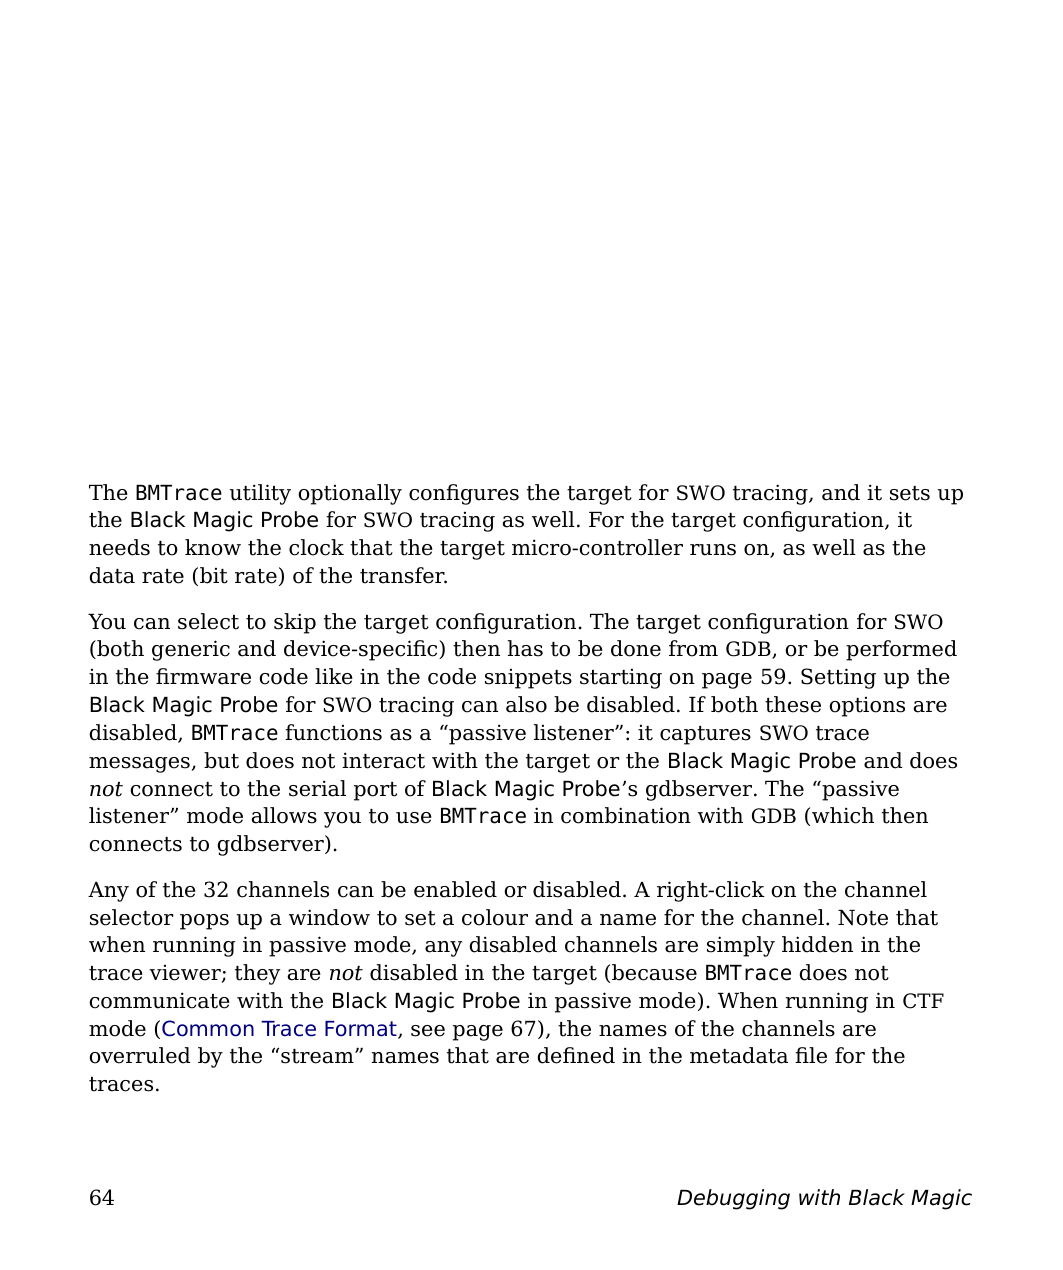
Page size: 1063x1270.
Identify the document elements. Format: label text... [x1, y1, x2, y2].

text Any of the 32 channels can be enabled or disabled. A right-click on the channel selector pops up a window to set a colour and a name for the channel. Note that when running in passive mode, any disabled channels are simply hidden in the trace viewer; they are not disabled in the target (because BMTrace does not communicate with the Black Magic Probe in passive mode). When running in CTF mode (Common Trace Format, see page 64), the names of the channels are overruled by the “stream” names that are defined in the metadata file for the traces. [88, 878, 974, 1097]
text The BMTrace utility optionally configures the target for SWO tracing, and it sets up the Black Magic Probe for SWO tracing as well. For the target configuration, it needs to know the clock that the target micro-controller runs on, as well as the data rate (bit rate) of the transfer. [88, 481, 974, 588]
text You can select to skip the target configuration. The target configuration for SWO (both generic and device-specific) then has to be done from GDB, or be performed in the firmware code like in the code snippets starting on page 57. Setting up the Black Magic Probe for SWO tracing can also be disabled. If both these options are disabled, BMTrace functions as a “passive listener”: it captures SWO trace messages, but does not interact with the target or the Black Magic Probe and does not connect to the serial port of Black Magic Probe’s gdbserver. The “passive listener” mode allows you to use BMTrace in combination with GDB (which then connects to gdbserver). [88, 610, 974, 856]
